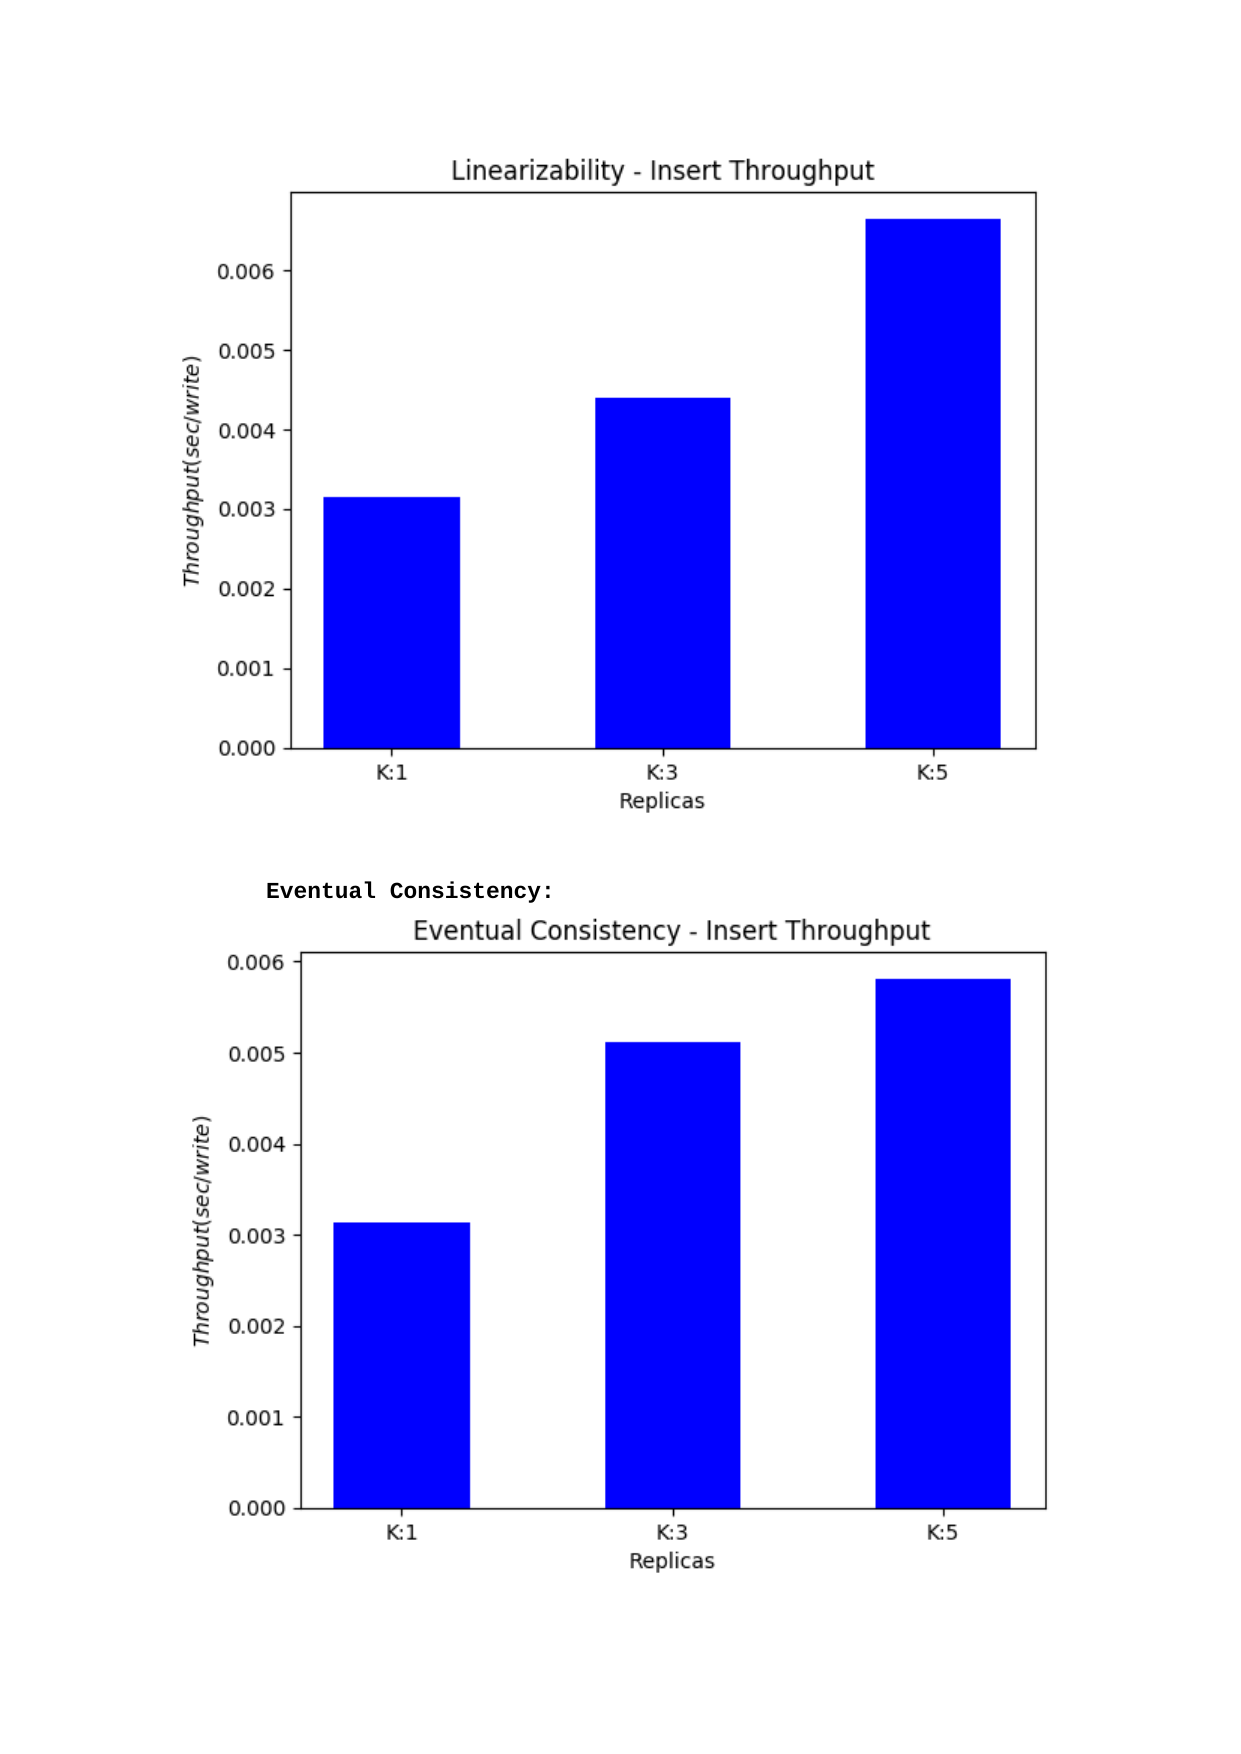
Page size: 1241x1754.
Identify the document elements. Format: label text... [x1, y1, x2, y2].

picture [176, 905, 1064, 1588]
text Eventual Consistency: [118, 879, 1122, 905]
picture [166, 144, 1055, 828]
